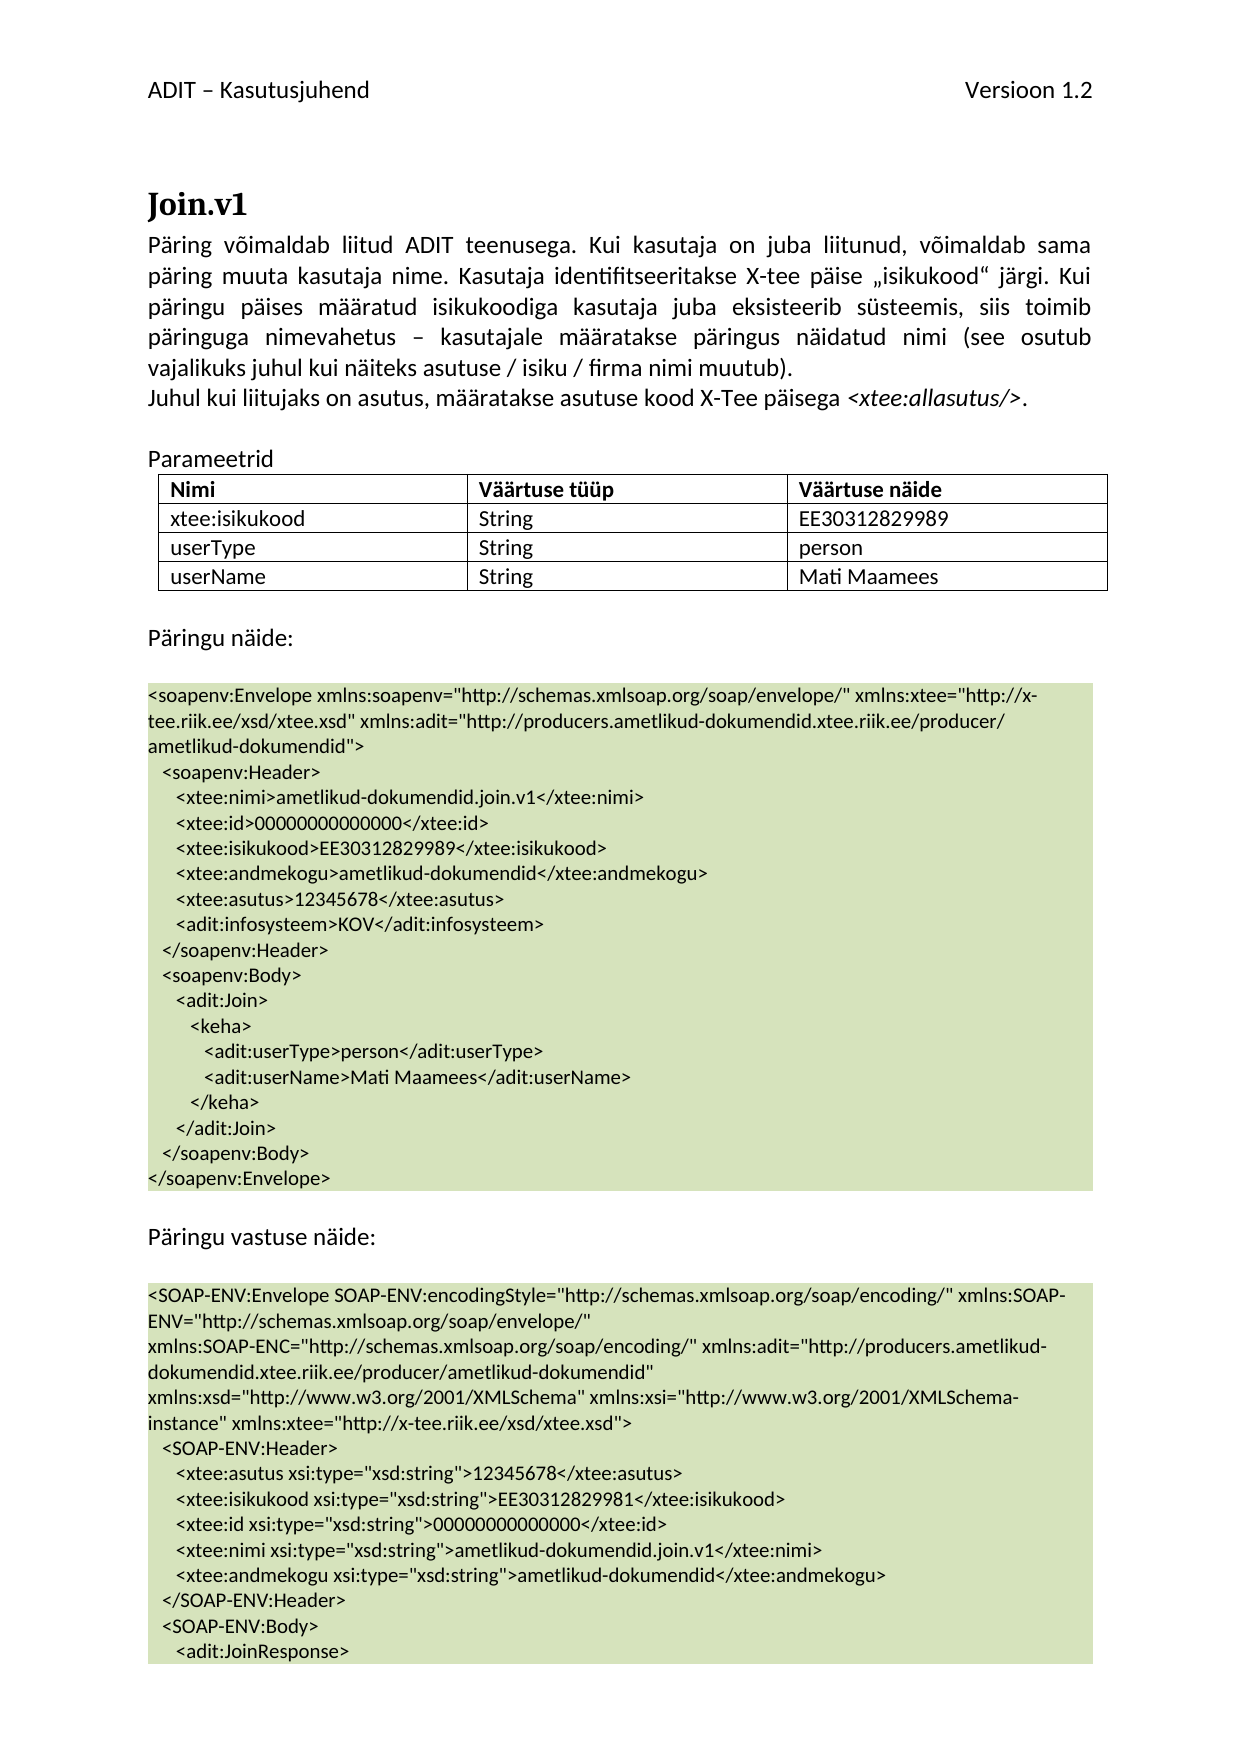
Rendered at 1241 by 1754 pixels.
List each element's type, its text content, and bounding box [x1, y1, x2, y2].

table_cell userType [159, 533, 467, 561]
text <adit:userName>Mati Maamees</adit:userName> [148, 1064, 1093, 1089]
text </adit:Join> [148, 1115, 1093, 1140]
text Päring võimaldab liitud ADIT teenusega. Kui kasutaja on juba liitunud, võimaldab sama päring muuta kasutaja nime. Kasutaja identifitseeritakse X-tee päise „isikukood“ järgi. Kui päringu päises määratud isikukoodiga kasutaja juba eksisteerib süsteemis, siis toimib päringuga nimevahetus – kasutajale määratakse päringus näidatud nimi (see osutub vajalikuks juhul kui näiteks asutuse / isiku / firma nimi muutub). [148, 230, 1093, 382]
table_cell userName [159, 562, 467, 590]
text <keha> [148, 1013, 1093, 1038]
table_cell String [468, 504, 787, 532]
table_cell String [468, 562, 787, 590]
text <SOAP-ENV:Header> [148, 1435, 1093, 1461]
text <xtee:asutus xsi:type="xsd:string">12345678</xtee:asutus> [148, 1461, 1093, 1486]
text <xtee:isikukood xsi:type="xsd:string">EE30312829981</xtee:isikukood> [148, 1486, 1093, 1511]
text <xtee:id xsi:type="xsd:string">00000000000000</xtee:id> [148, 1511, 1093, 1537]
text <adit:userType>person</adit:userType> [148, 1038, 1093, 1064]
text <adit:JoinResponse> [148, 1638, 1093, 1664]
text </soapenv:Header> [148, 937, 1093, 962]
table_header Nimi [159, 475, 467, 503]
table_cell xtee:isikukood [159, 504, 467, 532]
text </SOAP-ENV:Header> [148, 1588, 1093, 1613]
text <soapenv:Envelope xmlns:soapenv="http://schemas.xmlsoap.org/soap/envelope/" xmlns:xtee="http://x-tee.riik.ee/xsd/xtee.xsd" xmlns:adit="http://producers.ametlikud-dokumendid.xtee.riik.ee/producer/ametlikud-dokumendid"> [148, 683, 1093, 759]
text <soapenv:Header> [148, 759, 1093, 784]
table_header Väärtuse tüüp [468, 475, 787, 503]
text <xtee:isikukood>EE30312829989</xtee:isikukood> [148, 835, 1093, 861]
subtitle Join.v1 [148, 185, 1093, 223]
text </keha> [148, 1089, 1093, 1115]
text <xtee:id>00000000000000</xtee:id> [148, 810, 1093, 835]
text Parameetrid [148, 443, 1093, 474]
text Juhul kui liitujaks on asutus, määratakse asutuse kood X-Tee päisega <xtee:allasutus/>. [148, 382, 1093, 413]
table_cell EE30312829989 [788, 504, 1107, 532]
text <xtee:nimi>ametlikud-dokumendid.join.v1</xtee:nimi> [148, 784, 1093, 810]
text <adit:infosysteem>KOV</adit:infosysteem> [148, 911, 1093, 937]
text <SOAP-ENV:Body> [148, 1613, 1093, 1638]
text <xtee:andmekogu>ametlikud-dokumendid</xtee:andmekogu> [148, 861, 1093, 886]
table_cell Mati Maamees [788, 562, 1107, 590]
text <adit:Join> [148, 988, 1093, 1013]
text <xtee:nimi xsi:type="xsd:string">ametlikud-dokumendid.join.v1</xtee:nimi> [148, 1537, 1093, 1562]
text Päringu näide: [148, 622, 1093, 652]
text <xtee:asutus>12345678</xtee:asutus> [148, 886, 1093, 911]
text <SOAP-ENV:Envelope SOAP-ENV:encodingStyle="http://schemas.xmlsoap.org/soap/encoding/" xmlns:SOAP-ENV="http://schemas.xmlsoap.org/soap/envelope/" xmlns:SOAP-ENC="http://schemas.xmlsoap.org/soap/encoding/" xmlns:adit="http://producers.ametlikud-dokumendid.xtee.riik.ee/producer/ametlikud-dokumendid" xmlns:xsd="http://www.w3.org/2001/XMLSchema" xmlns:xsi="http://www.w3.org/2001/XMLSchema-instance" xmlns:xtee="http://x-tee.riik.ee/xsd/xtee.xsd"> [148, 1283, 1093, 1435]
text </soapenv:Body> [148, 1140, 1093, 1166]
text <xtee:andmekogu xsi:type="xsd:string">ametlikud-dokumendid</xtee:andmekogu> [148, 1562, 1093, 1588]
text </soapenv:Envelope> [148, 1166, 1093, 1191]
table_cell String [468, 533, 787, 561]
text Päringu vastuse näide: [148, 1222, 1093, 1252]
table_header Väärtuse näide [788, 475, 1107, 503]
text <soapenv:Body> [148, 962, 1093, 988]
table_cell person [788, 533, 1107, 561]
